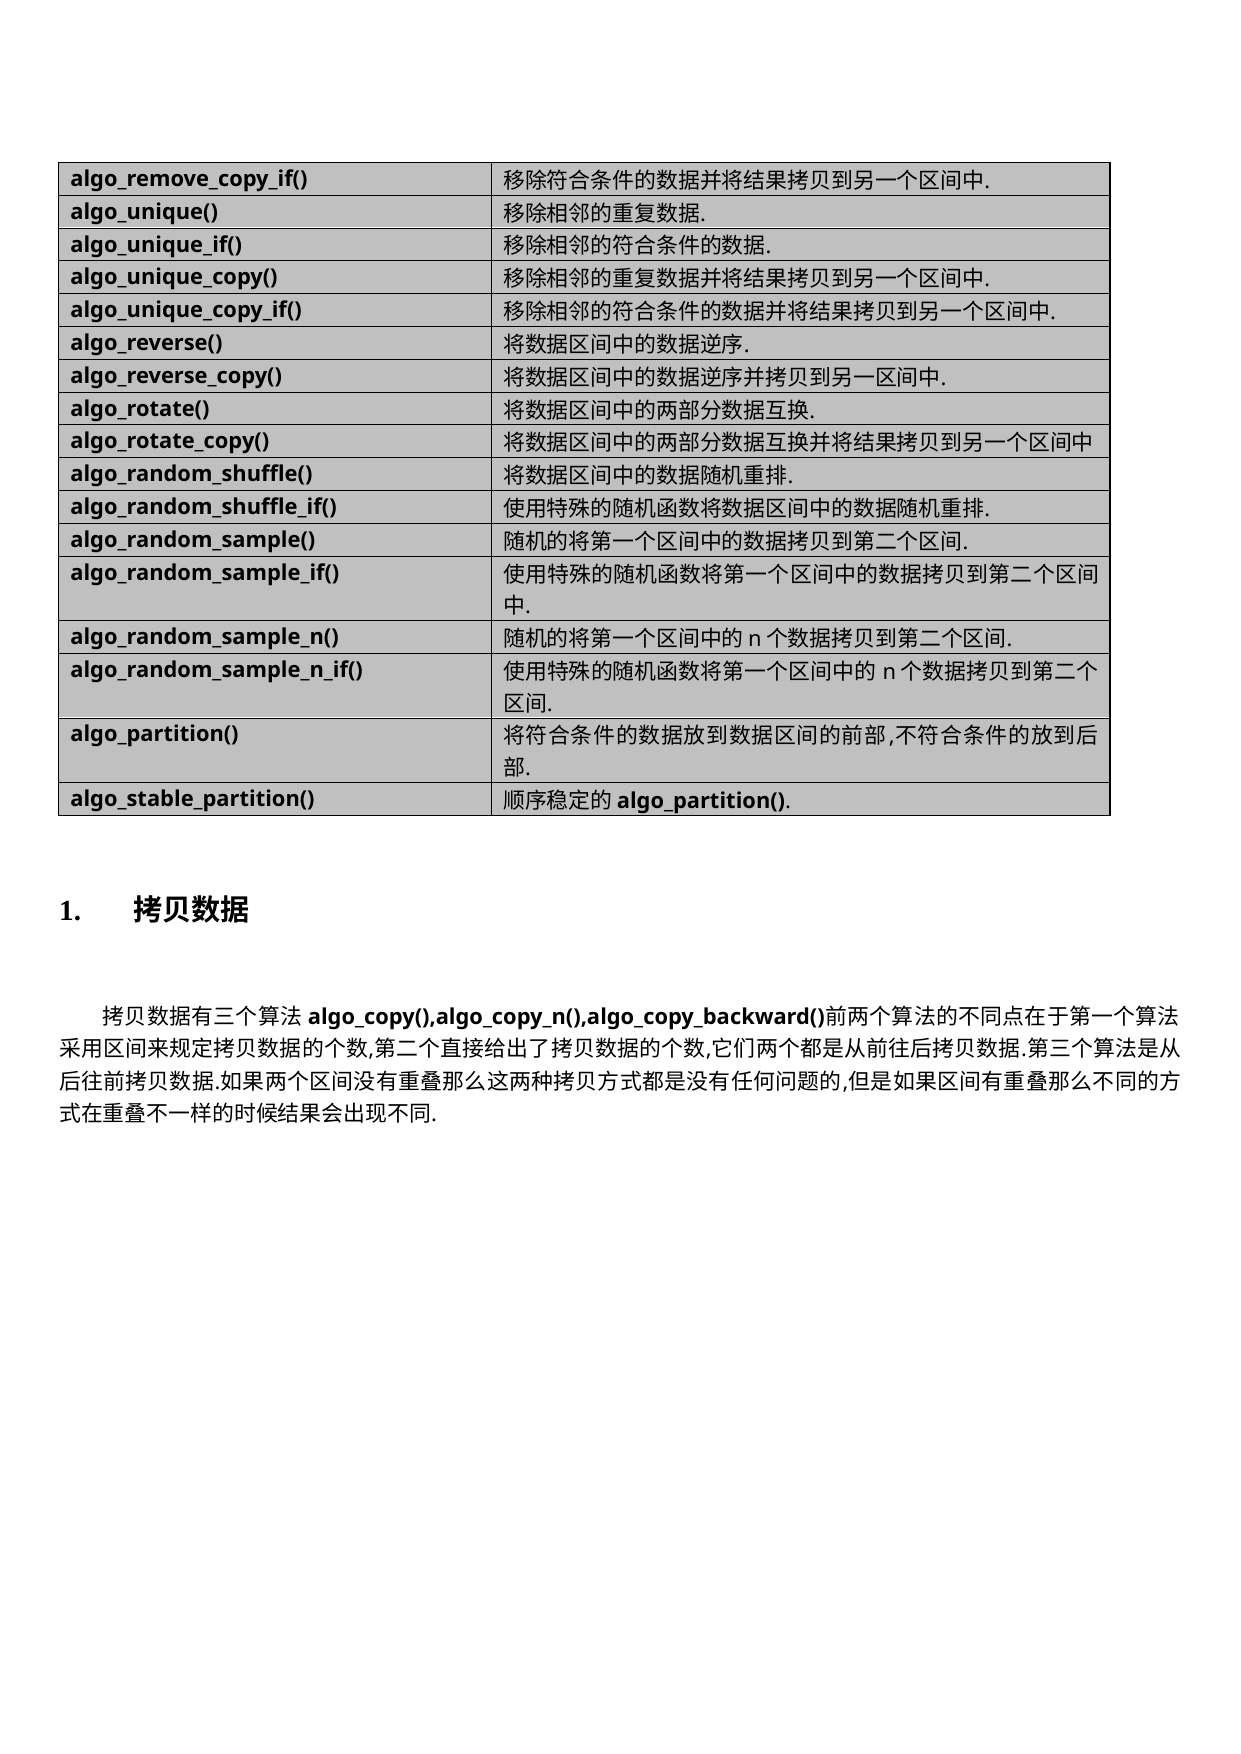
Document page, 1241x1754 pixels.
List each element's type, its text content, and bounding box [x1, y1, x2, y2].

table_cell 将符合条件的数据放到数据区间的前部,不符合条件的放到后部. [492, 719, 1109, 782]
table_cell algo_random_shuffle() [59, 458, 491, 490]
table_cell 将数据区间中的两部分数据互换. [492, 393, 1109, 424]
table_cell 将数据区间中的两部分数据互换并将结果拷贝到另一个区间中 [492, 425, 1109, 457]
text 拷贝数据有三个算法algo_copy(),algo_copy_n(),algo_copy_backward()前两个算法的不同点在于第一个算法采用区间来规定拷贝数据的个数,第二个直接给出了拷贝数据的个数,它们两个都是从前往后拷贝数据.第三个算法是从后往前拷贝数据.如果两个区间没有重叠那么这两种拷贝方式都是没有任何问题的,但是如果区间有重叠那么不同的方式在重叠不一样的时候结果会出现不同. [59, 998, 1181, 1128]
table_cell algo_reverse() [59, 327, 491, 359]
table_cell 移除相邻的符合条件的数据并将结果拷贝到另一个区间中. [492, 294, 1109, 326]
table_cell algo_partition() [59, 719, 491, 782]
table_cell 使用特殊的随机函数将第一个区间中的n个数据拷贝到第二个区间. [492, 654, 1109, 717]
table_cell algo_stable_partition() [59, 783, 491, 815]
table_cell 将数据区间中的数据逆序. [492, 327, 1109, 359]
table_cell algo_unique() [59, 196, 491, 227]
table_cell 将数据区间中的数据随机重排. [492, 458, 1109, 490]
table_cell 顺序稳定的algo_partition(). [492, 783, 1109, 815]
table_cell algo_rotate() [59, 393, 491, 424]
table_cell algo_reverse_copy() [59, 360, 491, 392]
table_cell 将数据区间中的数据逆序并拷贝到另一区间中. [492, 360, 1109, 392]
subtitle 拷贝数据 [59, 875, 1181, 940]
table_cell algo_unique_copy_if() [59, 294, 491, 326]
table_cell algo_unique_if() [59, 229, 491, 260]
table_cell algo_rotate_copy() [59, 425, 491, 457]
table_cell algo_unique_copy() [59, 261, 491, 293]
table_cell algo_random_sample_if() [59, 557, 491, 620]
table_cell algo_random_sample_n_if() [59, 654, 491, 717]
table_cell 移除相邻的重复数据. [492, 196, 1109, 227]
table_cell algo_random_sample_n() [59, 621, 491, 653]
table_cell algo_random_sample() [59, 524, 491, 556]
table_cell 移除相邻的符合条件的数据. [492, 229, 1109, 260]
table_cell 使用特殊的随机函数将数据区间中的数据随机重排. [492, 491, 1109, 523]
table_cell algo_remove_copy_if() [59, 163, 491, 195]
table_cell algo_random_shuffle_if() [59, 491, 491, 523]
table_cell 随机的将第一个区间中的数据拷贝到第二个区间. [492, 524, 1109, 556]
table_cell 移除相邻的重复数据并将结果拷贝到另一个区间中. [492, 261, 1109, 293]
table_cell 随机的将第一个区间中的n个数据拷贝到第二个区间. [492, 621, 1109, 653]
table_cell 使用特殊的随机函数将第一个区间中的数据拷贝到第二个区间中. [492, 557, 1109, 620]
table_cell 移除符合条件的数据并将结果拷贝到另一个区间中. [492, 163, 1109, 195]
